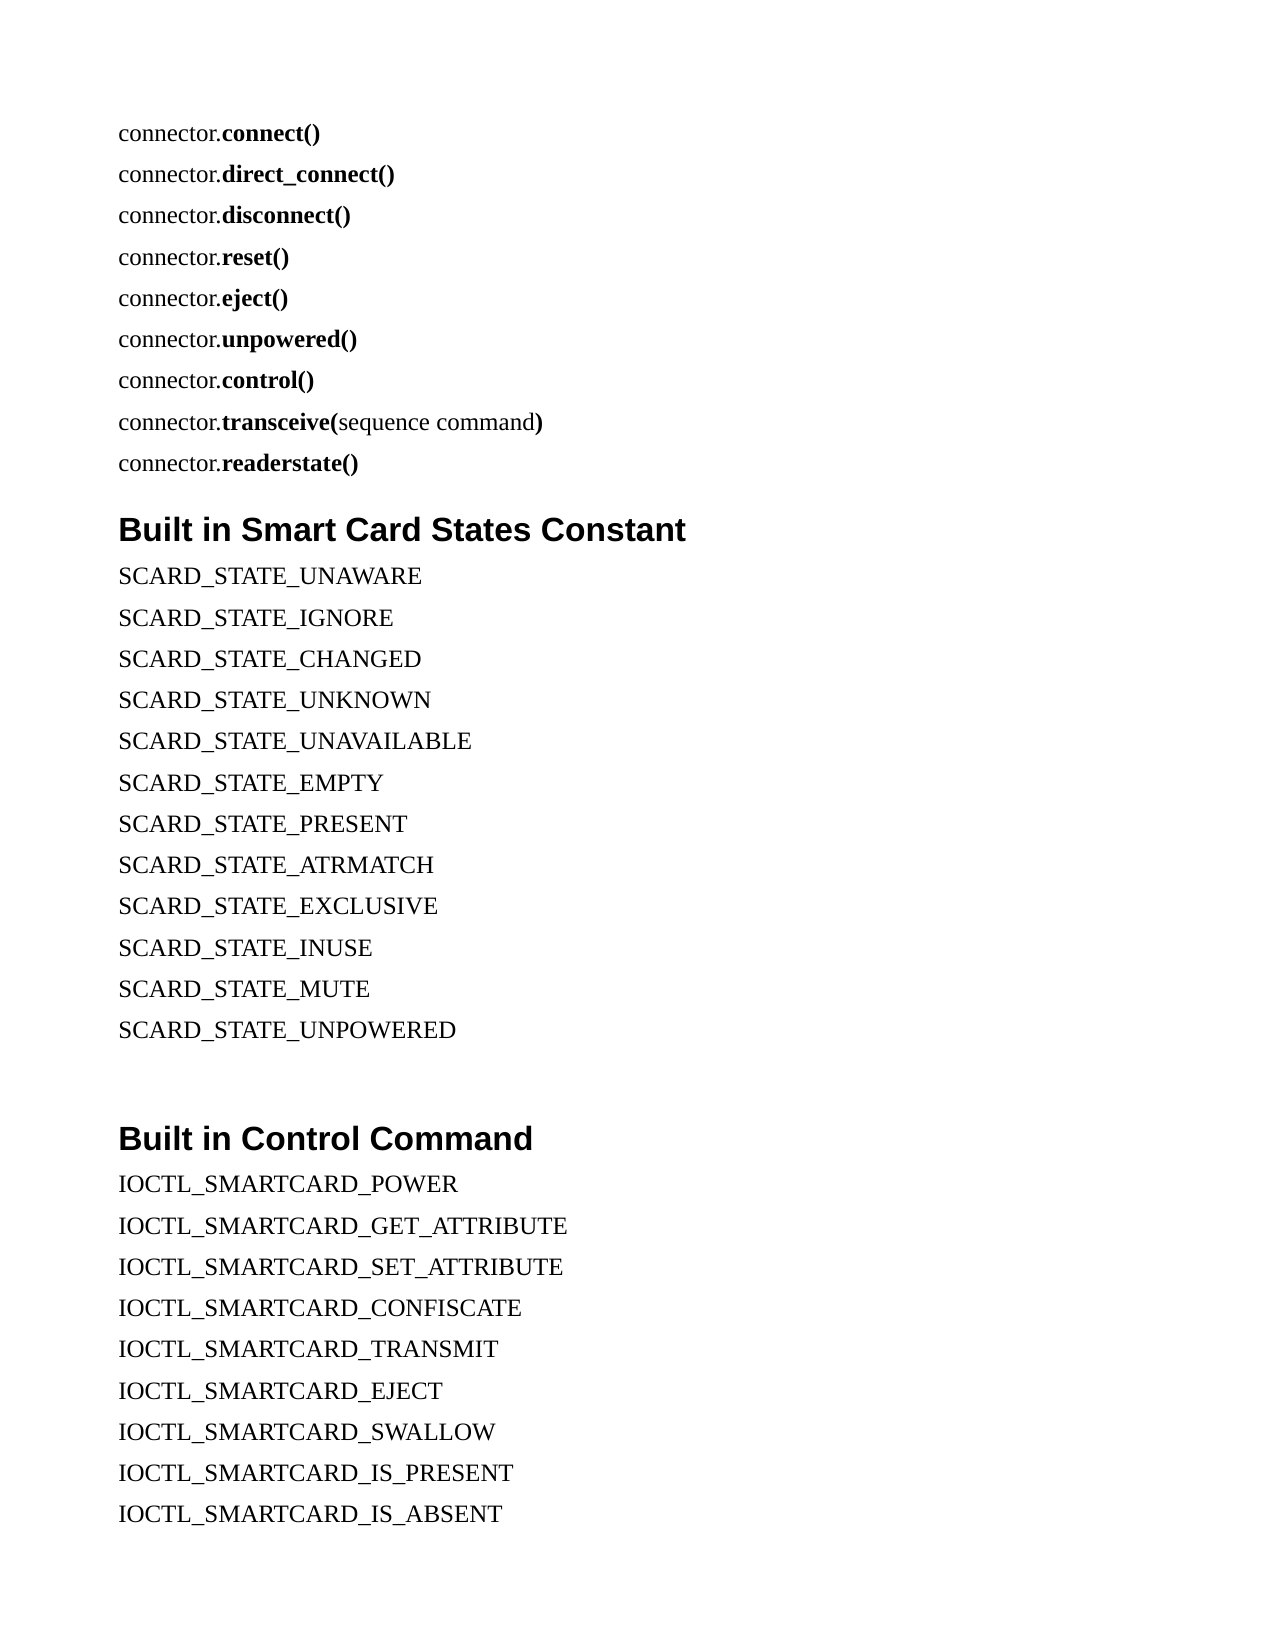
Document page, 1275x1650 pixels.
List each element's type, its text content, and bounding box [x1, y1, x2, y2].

text connector.connect() [118, 118, 1157, 147]
text connector.eject() [118, 283, 1157, 312]
text SCARD_STATE_UNPOWERED [118, 1015, 1157, 1044]
text SCARD_STATE_UNAWARE [118, 561, 1157, 590]
text SCARD_STATE_MUTE [118, 974, 1157, 1003]
text SCARD_STATE_ATRMATCH [118, 850, 1157, 879]
text SCARD_STATE_INUSE [118, 933, 1157, 961]
text IOCTL_SMARTCARD_SET_ATTRIBUTE [118, 1252, 1157, 1281]
text connector.readerstate() [118, 448, 1157, 477]
text connector.control() [118, 366, 1157, 394]
text connector.disconnect() [118, 201, 1157, 229]
subtitle Built in Smart Card States Constant [118, 510, 1157, 549]
text IOCTL_SMARTCARD_IS_ABSENT [118, 1499, 1157, 1528]
text IOCTL_SMARTCARD_EJECT [118, 1376, 1157, 1404]
text connector.unpowered() [118, 324, 1157, 353]
text SCARD_STATE_UNAVAILABLE [118, 726, 1157, 755]
text IOCTL_SMARTCARD_CONFISCATE [118, 1293, 1157, 1322]
text IOCTL_SMARTCARD_TRANSMIT [118, 1334, 1157, 1363]
text connector.reset() [118, 242, 1157, 271]
text SCARD_STATE_PRESENT [118, 809, 1157, 838]
text IOCTL_SMARTCARD_GET_ATTRIBUTE [118, 1211, 1157, 1239]
text SCARD_STATE_UNKNOWN [118, 685, 1157, 714]
text IOCTL_SMARTCARD_IS_PRESENT [118, 1458, 1157, 1487]
text SCARD_STATE_EXCLUSIVE [118, 891, 1157, 920]
text SCARD_STATE_CHANGED [118, 644, 1157, 673]
text IOCTL_SMARTCARD_SWALLOW [118, 1417, 1157, 1446]
text connector.direct_connect() [118, 159, 1157, 188]
text connector.transceive(sequence command) [118, 407, 1157, 436]
text IOCTL_SMARTCARD_POWER [118, 1169, 1157, 1198]
subtitle Built in Control Command [118, 1118, 1157, 1157]
text SCARD_STATE_IGNORE [118, 603, 1157, 631]
text SCARD_STATE_EMPTY [118, 768, 1157, 796]
